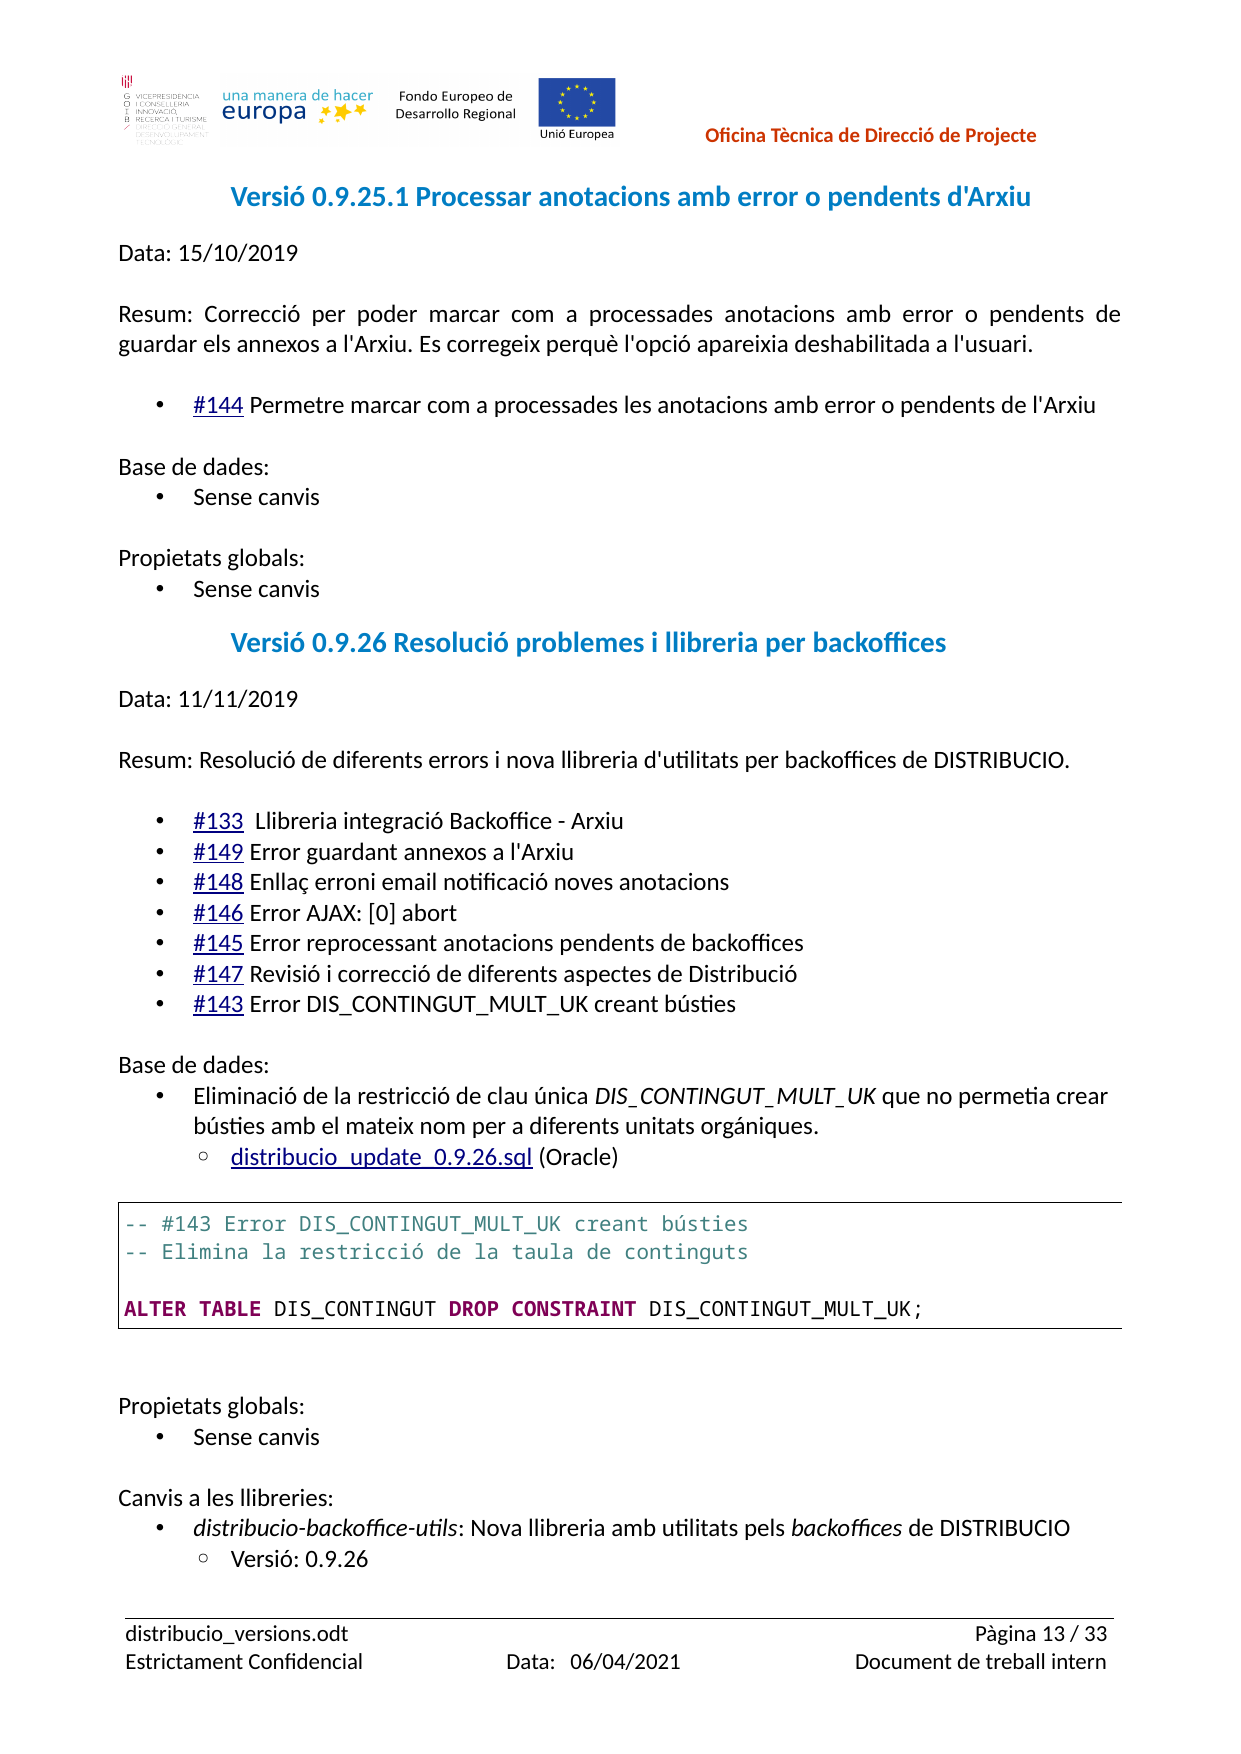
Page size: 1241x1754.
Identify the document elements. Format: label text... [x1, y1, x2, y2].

picture [118, 73, 213, 147]
list #144 Permetre marcar com a processades les anotacions amb error o pendents de l'Arxiu [156, 389, 1122, 420]
subtitle Versió 0.9.26 Resolució problemes i llibreria per backoffices [153, 624, 1122, 659]
list distribucio-backoffice-utils: Nova llibreria amb utilitats pels backoffices de DISTRIBUCIO [156, 1512, 1122, 1543]
text Data: 11/11/2019 [118, 683, 1122, 714]
list distribucio_update_0.9.26.sql (Oracle) [193, 1141, 1122, 1171]
list Versió: 0.9.26 [193, 1543, 1122, 1573]
text Base de dades: [118, 1049, 1122, 1080]
list #146 Error AJAX: [0] abort [156, 897, 1122, 927]
subtitle Versió 0.9.25.1 Processar anotacions amb error o pendents d'Arxiu [153, 178, 1122, 213]
list #147 Revisió i correcció de diferents aspectes de Distribució [156, 958, 1122, 988]
list #149 Error guardant annexos a l'Arxiu [156, 836, 1122, 866]
text Propietats globals: [118, 542, 1122, 573]
list Sense canvis [156, 481, 1122, 512]
list Sense canvis [156, 573, 1122, 603]
text Data: 15/10/2019 [118, 237, 1122, 267]
text Resum: Resolució de diferents errors i nova llibreria d'utilitats per backoffices de DISTRIBUCIO. [118, 744, 1122, 775]
text Canvis a les llibreries: [118, 1482, 1122, 1512]
list #133 Llibreria integració Backoffice - Arxiu [156, 805, 1122, 836]
list Eliminació de la restricció de clau única DIS_CONTINGUT_MULT_UK que no permetia crear bústies amb el mateix nom per a diferents unitats orgániques. [156, 1080, 1122, 1141]
text Propietats globals: [118, 1390, 1122, 1421]
table_header -- #143 Error DIS_CONTINGUT_MULT_UK creant bústies -- Elimina la restricció de la taula de continguts ALTER TABLE DIS_CONTINGUT DROP CONSTRAINT DIS_CONTINGUT_MULT_UK; [119, 1203, 1122, 1328]
text Resum: Correcció per poder marcar com a processades anotacions amb error o pendents de guardar els annexos a l'Arxiu. Es corregeix perquè l'opció apareixia deshabilitada a l'usuari. [118, 298, 1122, 359]
picture [219, 73, 621, 147]
list #143 Error DIS_CONTINGUT_MULT_UK creant bústies [156, 988, 1122, 1019]
text Base de dades: [118, 451, 1122, 481]
list #145 Error reprocessant anotacions pendents de backoffices [156, 927, 1122, 958]
list Sense canvis [156, 1421, 1122, 1451]
list #148 Enllaç erroni email notificació noves anotacions [156, 866, 1122, 897]
